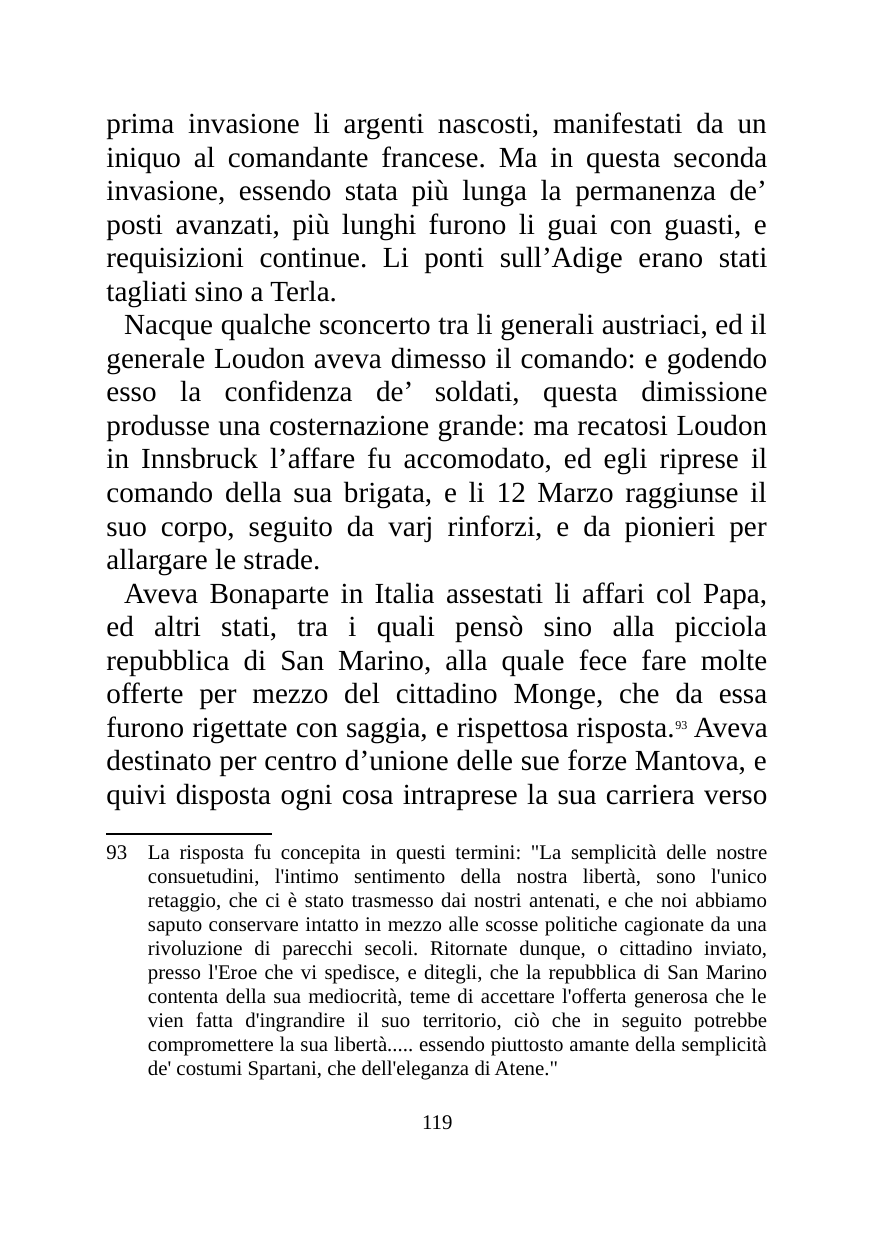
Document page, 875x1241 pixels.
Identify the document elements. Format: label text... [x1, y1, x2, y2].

text Aveva Bonaparte in Italia assestati li affari col Papa, ed altri stati, tra i quali pensò sino alla picciola repubblica di San Marino, alla quale fece fare molte offerte per mezzo del cittadino Monge, che da essa furono rigettate con saggia, e rispettosa risposta. Aveva destinato per centro d’unione delle sue forze Mantova, e quivi disposta ogni cosa intraprese la sua carriera verso [106, 576, 768, 811]
text prima invasione li argenti nascosti, manifestati da un iniquo al comandante francese. Ma in questa seconda invasione, essendo stata più lunga la permanenza de’ posti avanzati, più lunghi furono li guai con guasti, e requisizioni continue. Li ponti sull’Adige erano stati tagliati sino a Terla. [106, 106, 768, 307]
text Nacque qualche sconcerto tra li generali austriaci, ed il generale Loudon aveva dimesso il comando: e godendo esso la confidenza de’ soldati, questa dimissione produsse una costernazione grande: ma recatosi Loudon in Innsbruck l’affare fu accomodato, ed egli riprese il comando della sua brigata, e li 12 Marzo raggiunse il suo corpo, seguito da varj rinforzi, e da pionieri per allargare le strade. [106, 307, 768, 576]
text La risposta fu concepita in questi termini: "La semplicità delle nostre consuetudini, l'intimo sentimento della nostra libertà, sono l'unico retaggio, che ci è stato trasmesso dai nostri antenati, e che noi abbiamo saputo conservare intatto in mezzo alle scosse politiche cagionate da una rivoluzione di parecchi secoli. Ritornate dunque, o cittadino inviato, presso l'Eroe che vi spedisce, e ditegli, che la repubblica di San Marino contenta della sua mediocrità, teme di accettare l'offerta generosa che le vien fatta d'ingrandire il suo territorio, ciò che in seguito potrebbe compromettere la sua libertà..... essendo piuttosto amante della semplicità de' costumi Spartani, che dell'eleganza di Atene." [106, 840, 768, 1080]
